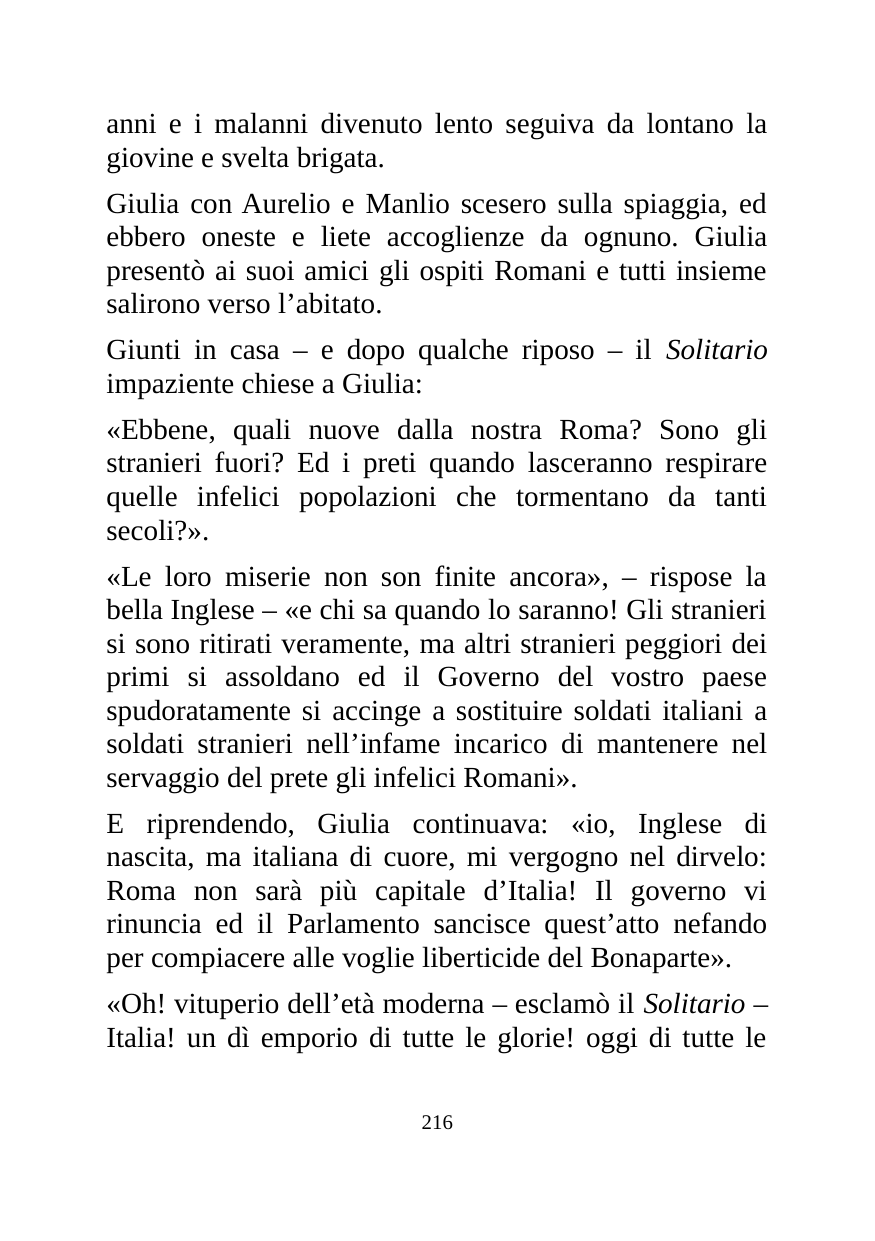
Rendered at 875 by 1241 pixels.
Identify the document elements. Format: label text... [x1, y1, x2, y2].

text «Le loro miserie non son finite ancora», – rispose la bella Inglese – «e chi sa quando lo saranno! Gli stranieri si sono ritirati veramente, ma altri stranieri peggiori dei primi si assoldano ed il Governo del vostro paese spudoratamente si accinge a sostituire soldati italiani a soldati stranieri nell’infame incarico di mantenere nel servaggio del prete gli infelici Romani». [106, 559, 768, 793]
text Giulia con Aurelio e Manlio scesero sulla spiaggia, ed ebbero oneste e liete accoglienze da ognuno. Giulia presentò ai suoi amici gli ospiti Romani e tutti insieme salirono verso l’abitato. [106, 186, 768, 320]
text «Oh! vituperio dell’età moderna – esclamò il Solitario – Italia! un dì emporio di tutte le glorie! oggi di tutte le [106, 986, 768, 1053]
text Giunti in casa – e dopo qualche riposo – il Solitario impaziente chiese a Giulia: [106, 332, 768, 399]
text anni e i malanni divenuto lento seguiva da lontano la giovine e svelta brigata. [106, 106, 768, 173]
text «Ebbene, quali nuove dalla nostra Roma? Sono gli stranieri fuori? Ed i preti quando lasceranno respirare quelle infelici popolazioni che tormentano da tanti secoli?». [106, 412, 768, 546]
text E riprendendo, Giulia continuava: «io, Inglese di nascita, ma italiana di cuore, mi vergogno nel dirvelo: Roma non sarà più capitale d’Italia! Il governo vi rinuncia ed il Parlamento sancisce quest’atto nefando per compiacere alle voglie liberticide del Bonaparte». [106, 806, 768, 974]
